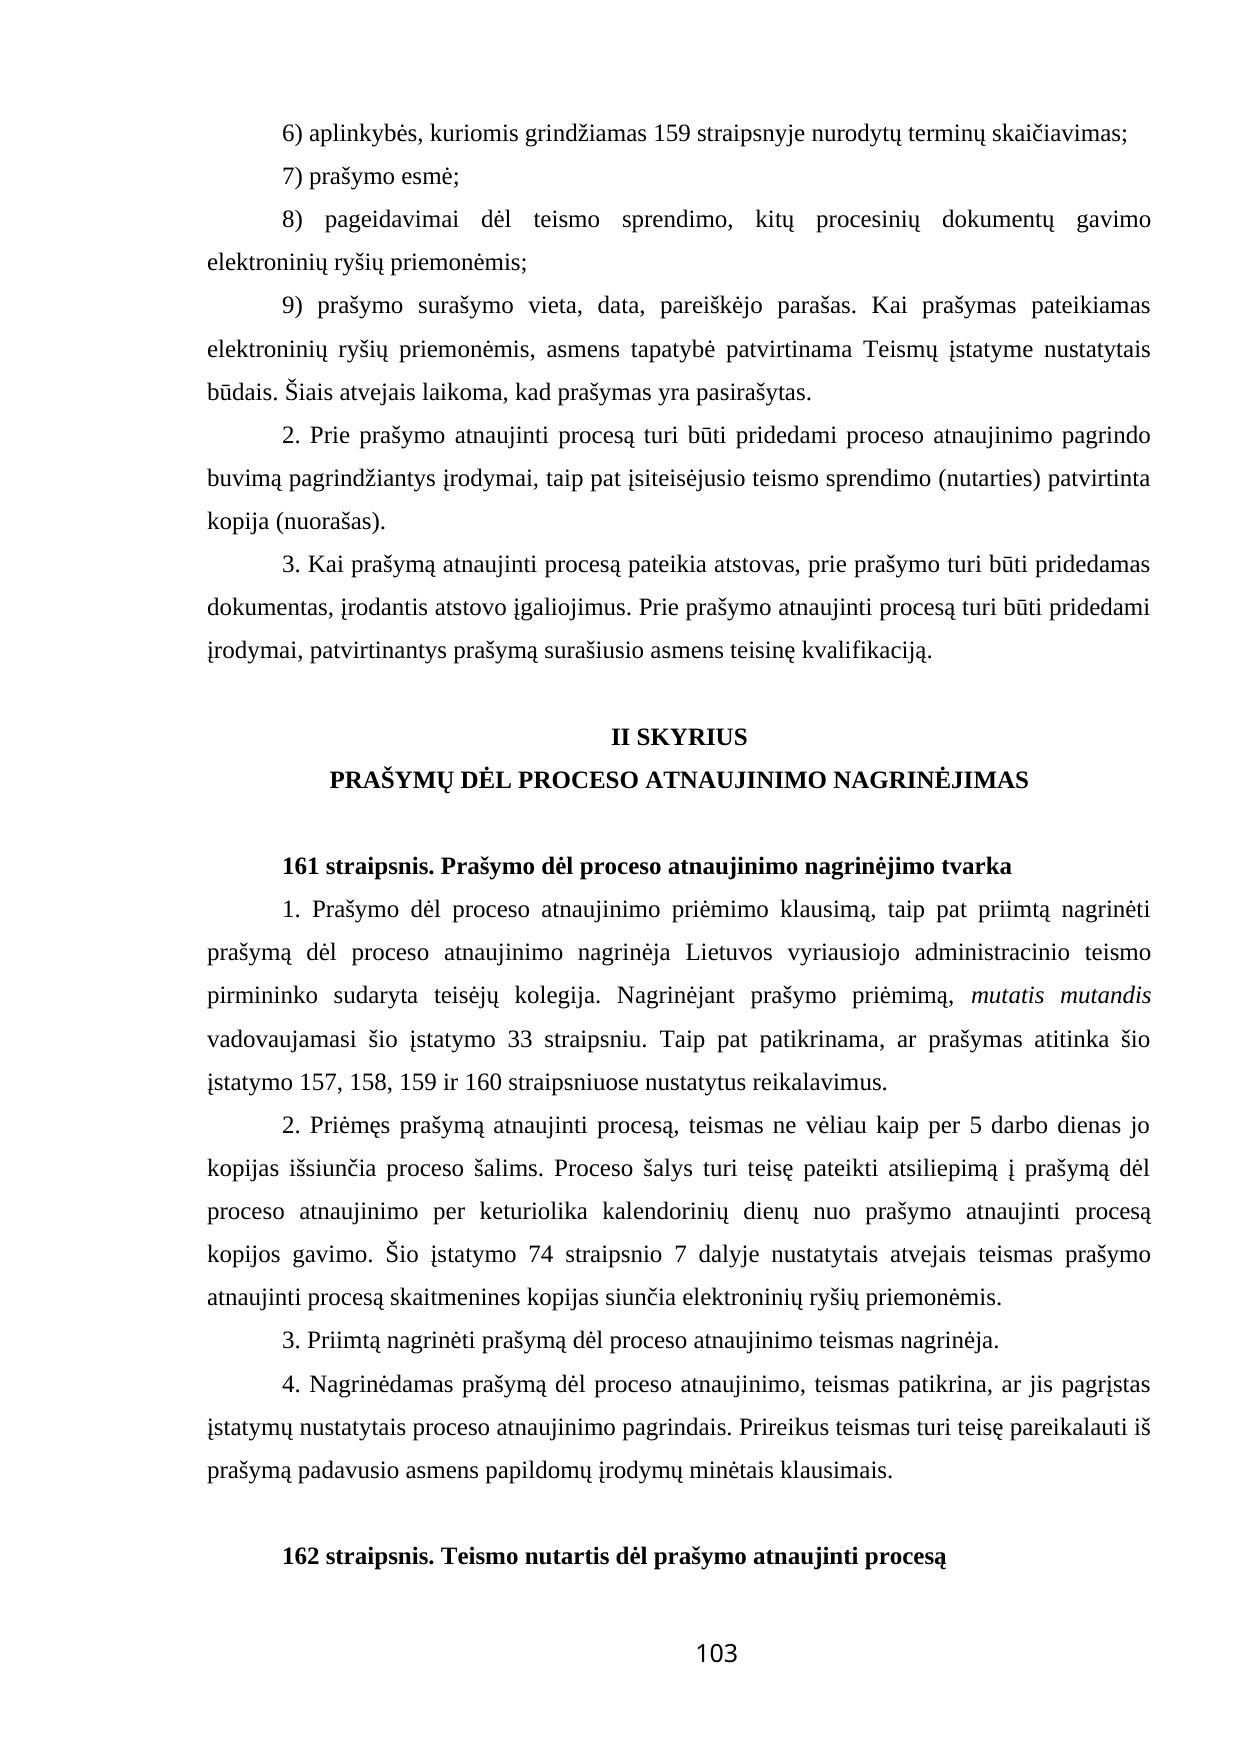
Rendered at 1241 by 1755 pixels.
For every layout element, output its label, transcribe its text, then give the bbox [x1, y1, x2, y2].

text 4. Nagrinėdamas prašymą dėl proceso atnaujinimo, teismas patikrina, ar jis pagrįstas įstatymų nustatytais proceso atnaujinimo pagrindais. Prireikus teismas turi teisę pareikalauti iš prašymą padavusio asmens papildomų įrodymų minėtais klausimais. [207, 1369, 1152, 1484]
text 3. Priimtą nagrinėti prašymą dėl proceso atnaujinimo teismas nagrinėja. [207, 1326, 1152, 1354]
text 162 straipsnis. Teismo nutartis dėl prašymo atnaujinti procesą [207, 1541, 1152, 1570]
text 2. Priėmęs prašymą atnaujinti procesą, teismas ne vėliau kaip per 5 darbo dienas jo kopijas išsiunčia proceso šalims. Proceso šalys turi teisę pateikti atsiliepimą į prašymą dėl proceso atnaujinimo per keturiolika kalendorinių dienų nuo prašymo atnaujinti procesą kopijos gavimo. Šio įstatymo 74 straipsnio 7 dalyje nustatytais atvejais teismas prašymo atnaujinti procesą skaitmenines kopijas siunčia elektroninių ryšių priemonėmis. [207, 1110, 1152, 1311]
text 7) prašymo esmė; [207, 161, 1152, 190]
text 1. Prašymo dėl proceso atnaujinimo priėmimo klausimą, taip pat priimtą nagrinėti prašymą dėl proceso atnaujinimo nagrinėja Lietuvos vyriausiojo administracinio teismo pirmininko sudaryta teisėjų kolegija. Nagrinėjant prašymo priėmimą, mutatis mutandis vadovaujamasi šio įstatymo 33 straipsniu. Taip pat patikrinama, ar prašymas atitinka šio įstatymo 157, 158, 159 ir 160 straipsniuose nustatytus reikalavimus. [207, 894, 1152, 1096]
text II SKYRIUS [207, 722, 1152, 751]
text 6) aplinkybės, kuriomis grindžiamas 159 straipsnyje nurodytų terminų skaičiavimas; [207, 118, 1152, 147]
text 8) pageidavimai dėl teismo sprendimo, kitų procesinių dokumentų gavimo elektroninių ryšių priemonėmis; [207, 204, 1152, 276]
text PRAŠYMŲ DĖL PROCESO ATNAUJINIMO NAGRINĖJIMAS [207, 765, 1152, 794]
text 9) prašymo surašymo vieta, data, pareiškėjo parašas. Kai prašymas pateikiamas elektroninių ryšių priemonėmis, asmens tapatybė patvirtinama Teismų įstatyme nustatytais būdais. Šiais atvejais laikoma, kad prašymas yra pasirašytas. [207, 291, 1152, 406]
text 3. Kai prašymą atnaujinti procesą pateikia atstovas, prie prašymo turi būti pridedamas dokumentas, įrodantis atstovo įgaliojimus. Prie prašymo atnaujinti procesą turi būti pridedami įrodymai, patvirtinantys prašymą surašiusio asmens teisinę kvalifikaciją. [207, 549, 1152, 664]
text 161 straipsnis. Prašymo dėl proceso atnaujinimo nagrinėjimo tvarka [207, 851, 1152, 880]
text 2. Prie prašymo atnaujinti procesą turi būti pridedami proceso atnaujinimo pagrindo buvimą pagrindžiantys įrodymai, taip pat įsiteisėjusio teismo sprendimo (nutarties) patvirtinta kopija (nuorašas). [207, 420, 1152, 535]
